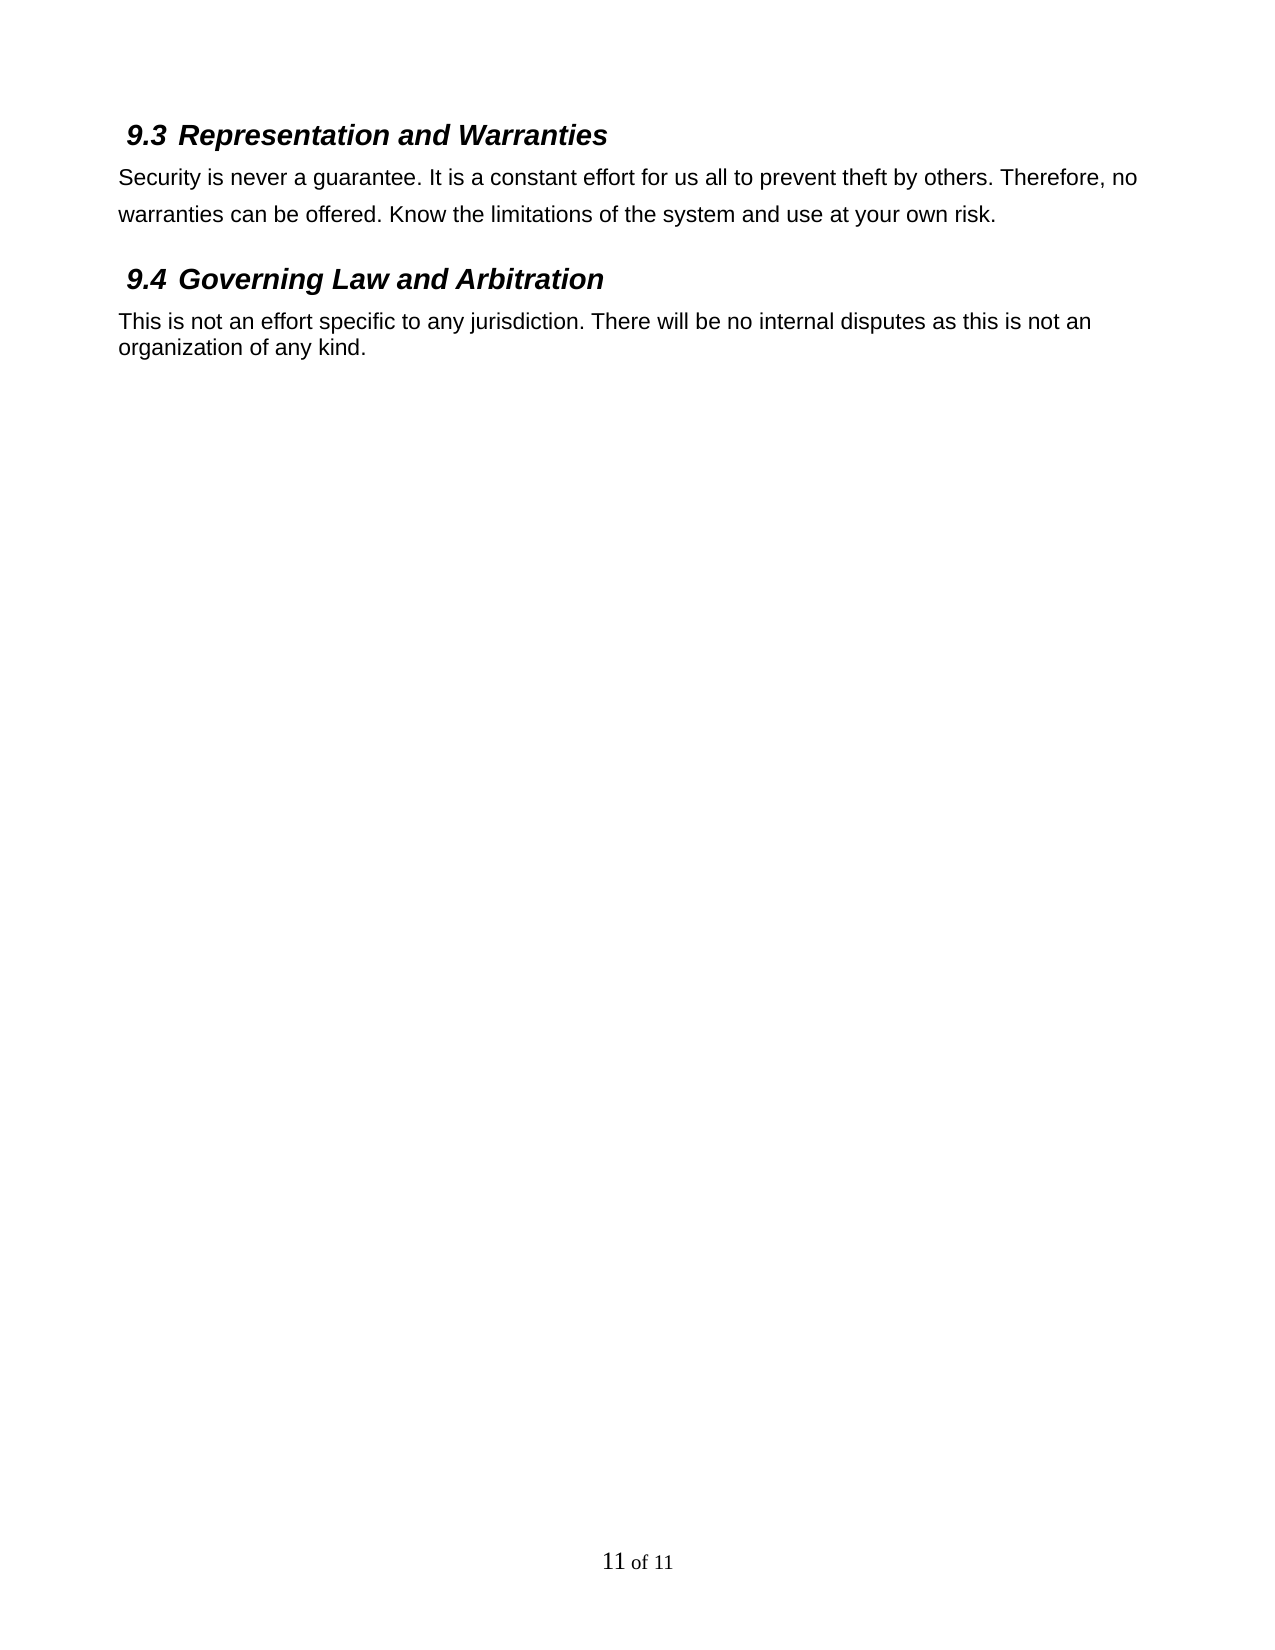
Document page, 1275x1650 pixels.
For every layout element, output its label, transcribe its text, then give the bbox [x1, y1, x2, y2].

subtitle Representation and Warranties [118, 118, 1157, 152]
text Security is never a guarantee. It is a constant effort for us all to prevent theft by others. Therefore, no warranties can be offered. Know the limitations of the system and use at your own risk. [118, 164, 1157, 227]
subtitle Governing Law and Arbitration [118, 262, 1157, 295]
text This is not an effort specific to any jurisdiction. There will be no internal disputes as this is not an organization of any kind. [118, 308, 1157, 361]
